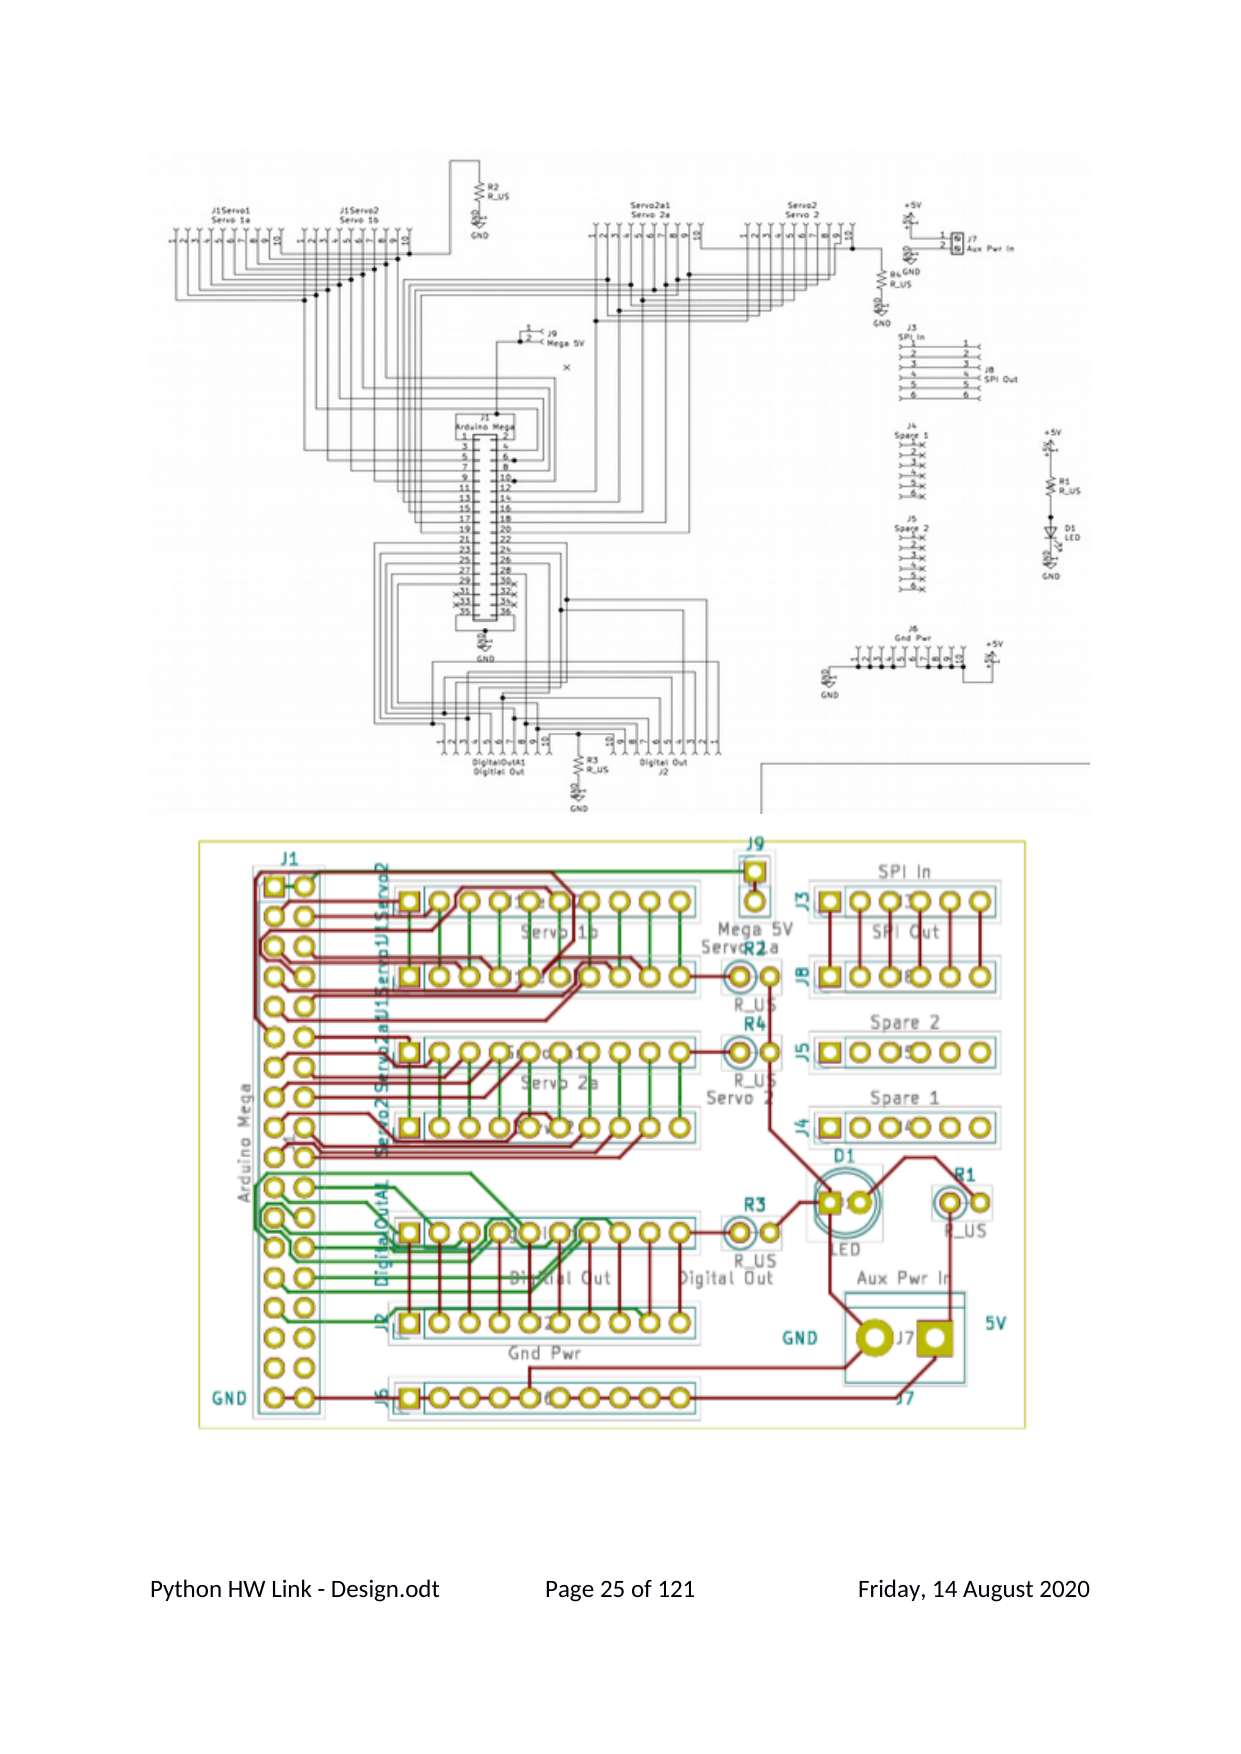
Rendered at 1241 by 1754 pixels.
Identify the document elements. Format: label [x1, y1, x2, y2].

picture [150, 150, 1091, 1479]
